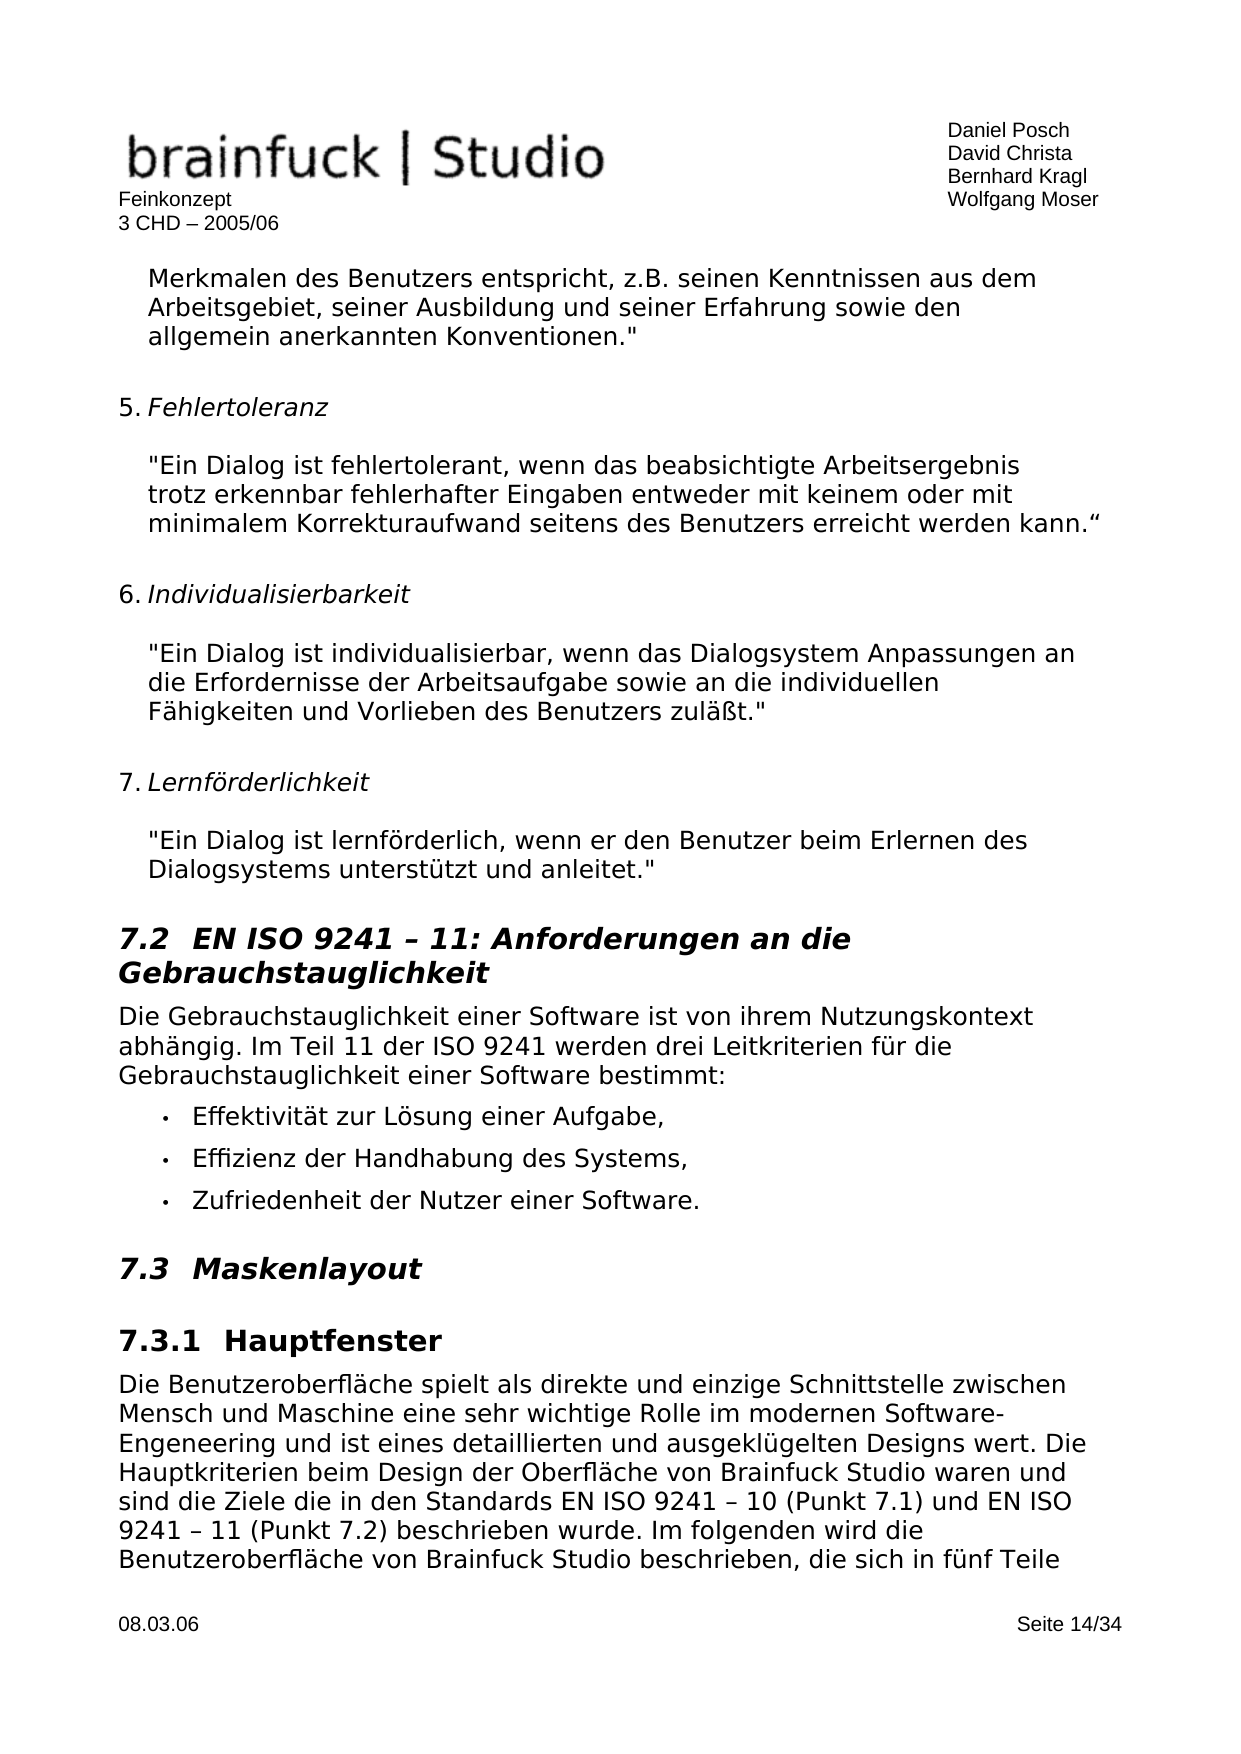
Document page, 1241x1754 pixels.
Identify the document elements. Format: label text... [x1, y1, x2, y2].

subtitle Maskenlayout [118, 1252, 1122, 1286]
subtitle EN ISO 9241 – 11: Anforderungen an die Gebrauchstauglichkeit [118, 922, 1122, 990]
text Die Gebrauchstauglichkeit einer Software ist von ihrem Nutzungskontext abhängig. Im Teil 11 der ISO 9241 werden drei Leitkriterien für die Gebrauchstauglichkeit einer Software bestimmt: [118, 1002, 1122, 1090]
list Lernförderlichkeit "Ein Dialog ist lernförderlich, wenn er den Benutzer beim Erlernen des Dialogsystems unterstützt und anleitet." [118, 768, 1122, 884]
list Effizienz der Handhabung des Systems, [162, 1144, 1122, 1173]
list Effektivität zur Lösung einer Aufgabe, [162, 1102, 1122, 1132]
list Individualisierbarkeit "Ein Dialog ist individualisierbar, wenn das Dialogsystem Anpassungen an die Erfordernisse der Arbeitsaufgabe sowie an die individuellen Fähigkeiten und Vorlieben des Benutzers zuläßt." [118, 580, 1122, 755]
text Die Benutzeroberfläche spielt als direkte und einzige Schnittstelle zwischen Mensch und Maschine eine sehr wichtige Rolle im modernen Software-Engeneering und ist eines detaillierten und ausgeklügelten Designs wert. Die Hauptkriterien beim Design der Oberfläche von Brainfuck Studio waren und sind die Ziele die in den Standards EN ISO 9241 – 10 (Punkt 7.1) und EN ISO 9241 – 11 (Punkt 7.2) beschrieben wurde. Im folgenden wird die Benutzeroberfläche von Brainfuck Studio beschrieben, die sich in fünf Teile [118, 1370, 1122, 1574]
list Fehlertoleranz "Ein Dialog ist fehlertolerant, wenn das beabsichtigte Arbeitsergebnis trotz erkennbar fehlerhafter Eingaben entweder mit keinem oder mit minimalem Korrekturaufwand seitens des Benutzers erreicht werden kann.“ [118, 393, 1122, 568]
picture [118, 118, 609, 187]
list Merkmalen des Benutzers entspricht, z.B. seinen Kenntnissen aus dem Arbeitsgebiet, seiner Ausbildung und seiner Erfahrung sowie den allgemein anerkannten Konventionen." [118, 264, 1122, 380]
list Zufriedenheit der Nutzer einer Software. [162, 1186, 1122, 1215]
subtitle Hauptfenster [118, 1324, 1122, 1358]
